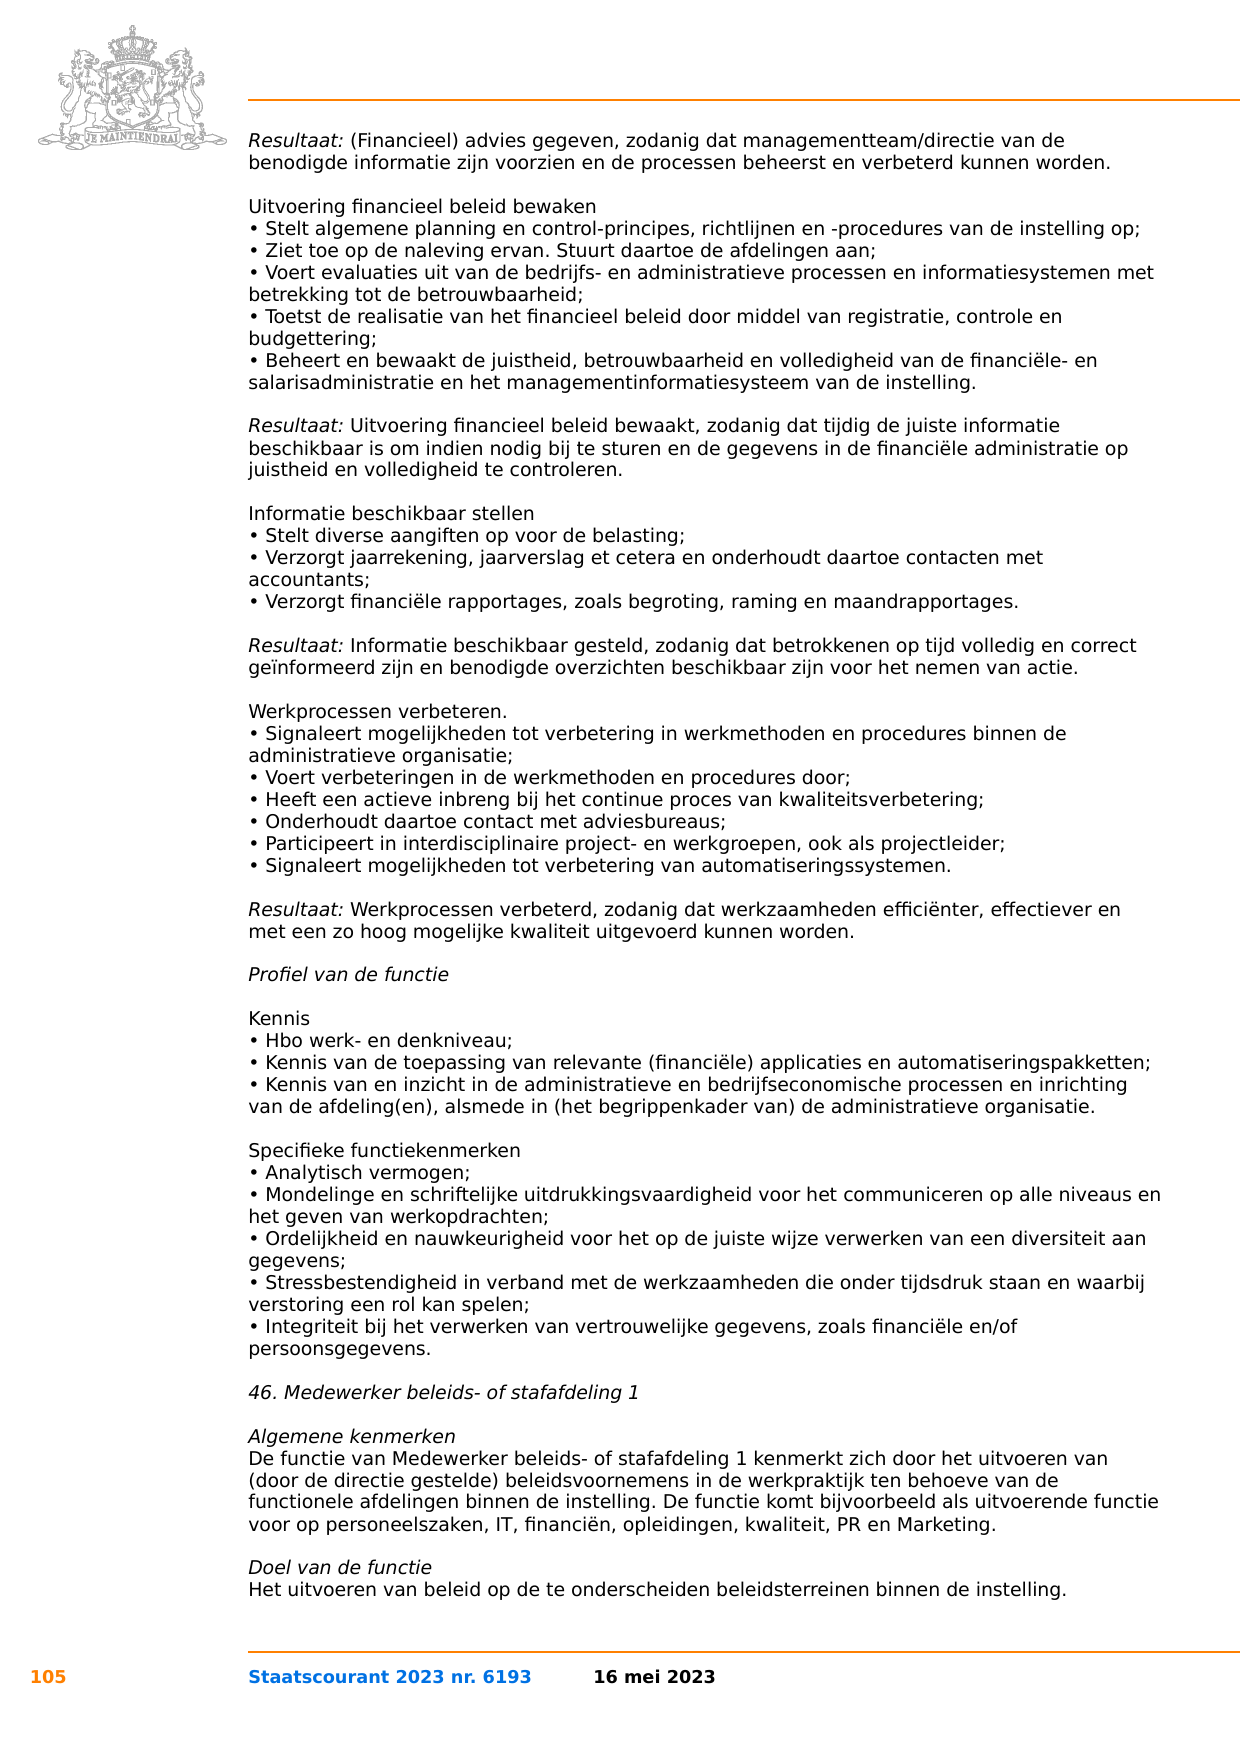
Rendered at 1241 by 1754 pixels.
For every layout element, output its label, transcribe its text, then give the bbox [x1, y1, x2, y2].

text • Heeft een actieve inbreng bij het continue proces van kwaliteitsverbetering; [248, 789, 1163, 811]
text • Stelt algemene planning en control-principes, richtlijnen en -procedures van de instelling op; [248, 218, 1163, 240]
text • Integriteit bij het verwerken van vertrouwelijke gegevens, zoals financiële en/of persoonsgegevens. [248, 1316, 1163, 1360]
text • Hbo werk- en denkniveau; [248, 1030, 1163, 1052]
text Informatie beschikbaar stellen [248, 503, 1163, 525]
text • Kennis van de toepassing van relevante (financiële) applicaties en automatiseringspakketten; [248, 1052, 1163, 1074]
text Resultaat: Uitvoering financieel beleid bewaakt, zodanig dat tijdig de juiste informatie beschikbaar is om indien nodig bij te sturen en de gegevens in de financiële administratie op juistheid en volledigheid te controleren. [248, 415, 1163, 481]
text • Voert evaluaties uit van de bedrijfs- en administratieve processen en informatiesystemen met betrekking tot de betrouwbaarheid; [248, 262, 1163, 306]
text • Voert verbeteringen in de werkmethoden en procedures door; [248, 767, 1163, 789]
text • Analytisch vermogen; [248, 1162, 1163, 1184]
text Resultaat: (Financieel) advies gegeven, zodanig dat managementteam/directie van de benodigde informatie zijn voorzien en de processen beheerst en verbeterd kunnen worden. [248, 130, 1163, 174]
picture [38, 25, 227, 150]
text • Beheert en bewaakt de juistheid, betrouwbaarheid en volledigheid van de financiële- en salarisadministratie en het managementinformatiesysteem van de instelling. [248, 349, 1163, 393]
text • Signaleert mogelijkheden tot verbetering van automatiseringssystemen. [248, 855, 1163, 877]
subtitle 46. Medewerker beleids- of stafafdeling 1 [248, 1382, 1163, 1404]
text • Ordelijkheid en nauwkeurigheid voor het op de juiste wijze verwerken van een diversiteit aan gegevens; [248, 1228, 1163, 1272]
text Specifieke functiekenmerken [248, 1140, 1163, 1162]
text • Stressbestendigheid in verband met de werkzaamheden die onder tijdsdruk staan en waarbij verstoring een rol kan spelen; [248, 1272, 1163, 1316]
text Resultaat: Informatie beschikbaar gesteld, zodanig dat betrokkenen op tijd volledig en correct geïnformeerd zijn en benodigde overzichten beschikbaar zijn voor het nemen van actie. [248, 635, 1163, 679]
text • Mondelinge en schriftelijke uitdrukkingsvaardigheid voor het communiceren op alle niveaus en het geven van werkopdrachten; [248, 1184, 1163, 1228]
text • Kennis van en inzicht in de administratieve en bedrijfseconomische processen en inrichting van de afdeling(en), alsmede in (het begrippenkader van) de administratieve organisatie. [248, 1074, 1163, 1118]
text • Stelt diverse aangiften op voor de belasting; [248, 525, 1163, 547]
text Doel van de functie [248, 1557, 1163, 1579]
text • Verzorgt financiële rapportages, zoals begroting, raming en maandrapportages. [248, 591, 1163, 613]
text De functie van Medewerker beleids- of stafafdeling 1 kenmerkt zich door het uitvoeren van (door de directie gestelde) beleidsvoornemens in de werkpraktijk ten behoeve van de functionele afdelingen binnen de instelling. De functie komt bijvoorbeeld als uitvoerende functie voor op personeelszaken, IT, financiën, opleidingen, kwaliteit, PR en Marketing. [248, 1447, 1163, 1535]
text • Toetst de realisatie van het financieel beleid door middel van registratie, controle en budgettering; [248, 306, 1163, 349]
text • Participeert in interdisciplinaire project- en werkgroepen, ook als projectleider; [248, 833, 1163, 855]
text Het uitvoeren van beleid op de te onderscheiden beleidsterreinen binnen de instelling. [248, 1579, 1163, 1601]
text Profiel van de functie [248, 964, 1163, 986]
text Resultaat: Werkprocessen verbeterd, zodanig dat werkzaamheden efficiënter, effectiever en met een zo hoog mogelijke kwaliteit uitgevoerd kunnen worden. [248, 898, 1163, 942]
text • Ziet toe op de naleving ervan. Stuurt daartoe de afdelingen aan; [248, 240, 1163, 262]
text Werkprocessen verbeteren. [248, 701, 1163, 723]
text Algemene kenmerken [248, 1426, 1163, 1447]
text • Onderhoudt daartoe contact met adviesbureaus; [248, 811, 1163, 833]
text Uitvoering financieel beleid bewaken [248, 196, 1163, 218]
text • Verzorgt jaarrekening, jaarverslag et cetera en onderhoudt daartoe contacten met accountants; [248, 547, 1163, 591]
text Kennis [248, 1008, 1163, 1030]
text • Signaleert mogelijkheden tot verbetering in werkmethoden en procedures binnen de administratieve organisatie; [248, 723, 1163, 767]
